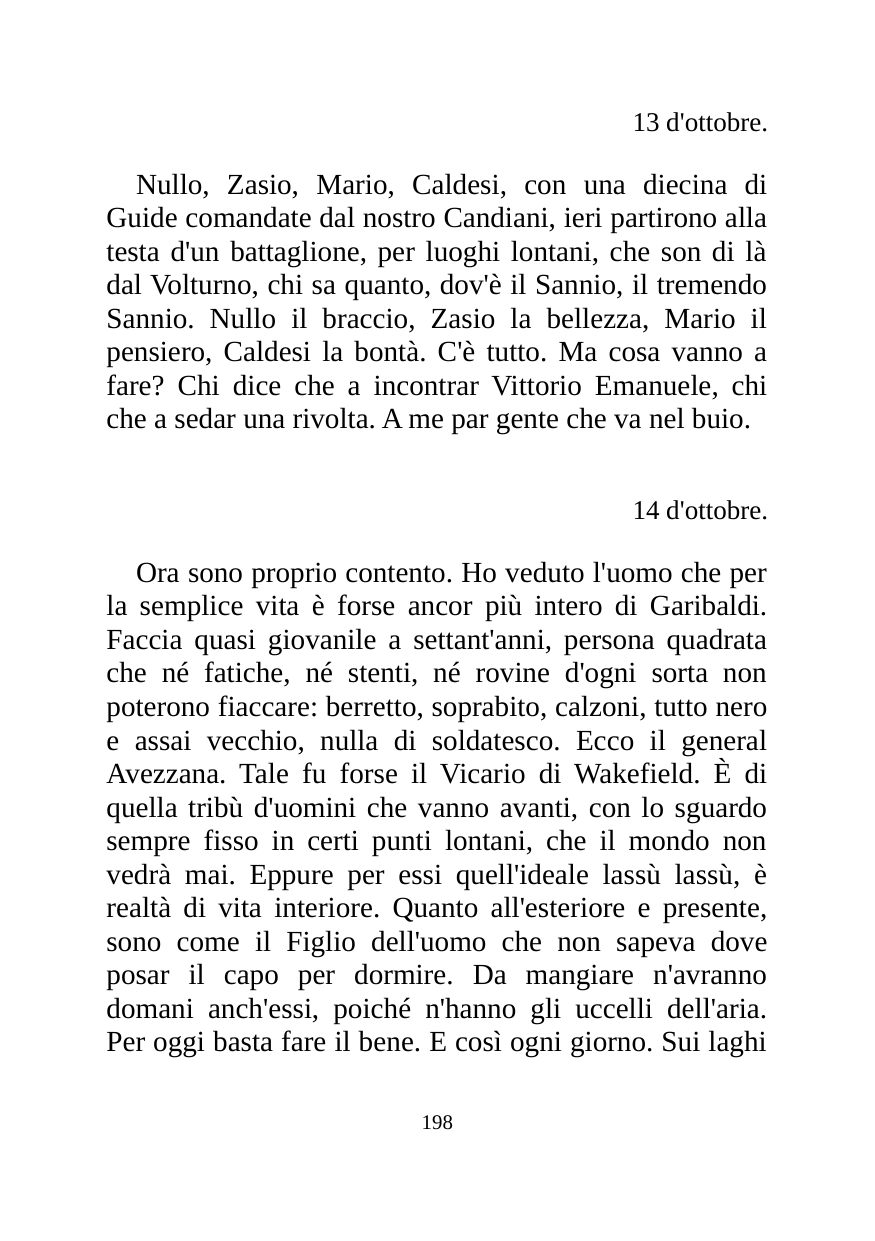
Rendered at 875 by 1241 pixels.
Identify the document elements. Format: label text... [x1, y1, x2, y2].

text Ora sono proprio contento. Ho veduto l'uomo che per la semplice vita è forse ancor più intero di Garibaldi. Faccia quasi giovanile a settant'anni, persona quadrata che né fatiche, né stenti, né rovine d'ogni sorta non poterono fiaccare: berretto, soprabito, calzoni, tutto nero e assai vecchio, nulla di soldatesco. Ecco il general Avezzana. Tale fu forse il Vicario di Wakefield. È di quella tribù d'uomini che vanno avanti, con lo sguardo sempre fisso in certi punti lontani, che il mondo non vedrà mai. Eppure per essi quell'ideale lassù lassù, è realtà di vita interiore. Quanto all'esteriore e presente, sono come il Figlio dell'uomo che non sapeva dove posar il capo per dormire. Da mangiare n'avranno domani anch'essi, poiché n'hanno gli uccelli dell'aria. Per oggi basta fare il bene. E così ogni giorno. Sui laghi [106, 555, 768, 1058]
text 14 d'ottobre. [106, 494, 768, 525]
text 13 d'ottobre. [106, 106, 768, 137]
text Nullo, Zasio, Mario, Caldesi, con una diecina di Guide comandate dal nostro Candiani, ieri partirono alla testa d'un battaglione, per luoghi lontani, che son di là dal Volturno, chi sa quanto, dov'è il Sannio, il tremendo Sannio. Nullo il braccio, Zasio la bellezza, Mario il pensiero, Caldesi la bontà. C'è tutto. Ma cosa vanno a fare? Chi dice che a incontrar Vittorio Emanuele, chi che a sedar una rivolta. A me par gente che va nel buio. [106, 167, 768, 435]
